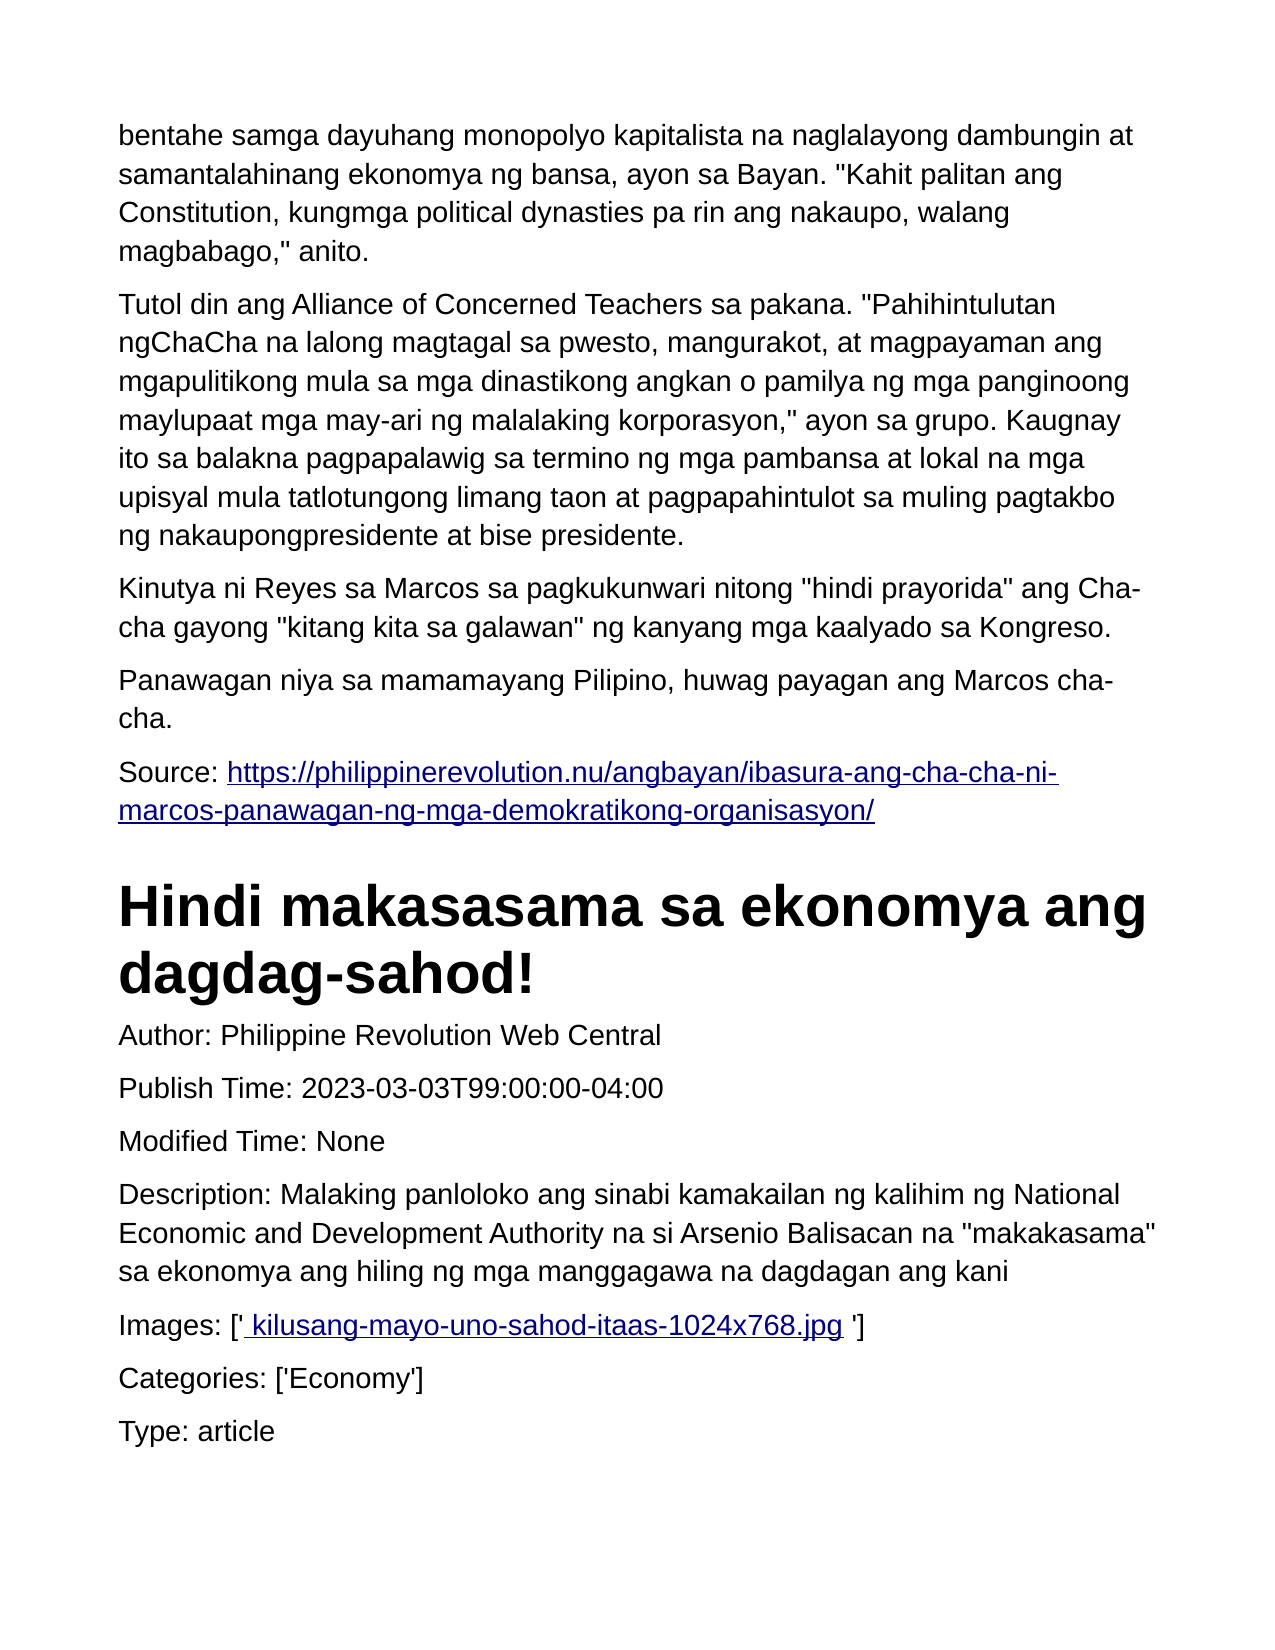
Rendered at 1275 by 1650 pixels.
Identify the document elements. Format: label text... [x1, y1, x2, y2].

text Images: [' kilusang-mayo-uno-sahod-itaas-1024x768.jpg '] [118, 1307, 1157, 1341]
text Description: Malaking panloloko ang sinabi kamakailan ng kalihim ng National Economic and Development Authority na si Arsenio Balisacan na "makakasama" sa ekonomya ang hiling ng mga manggagawa na dagdagan ang kani [118, 1177, 1157, 1288]
subtitle Hindi makasasama sa ekonomya ang dagdag-sahod! [118, 871, 1157, 1005]
text Modified Time: None [118, 1124, 1157, 1158]
text Panawagan niya sa mamamayang Pilipino, huwag payagan ang Marcos cha-cha. [118, 663, 1157, 735]
text bentahe samga dayuhang monopolyo kapitalista na naglalayong dambungin at samantalahinang ekonomya ng bansa, ayon sa Bayan. "Kahit palitan ang Constitution, kungmga political dynasties pa rin ang nakaupo, walang magbabago," anito. [118, 118, 1157, 267]
text Type: article [118, 1414, 1157, 1447]
text Tutol din ang Alliance of Concerned Teachers sa pakana. "Pahihintulutan ngChaCha na lalong magtagal sa pwesto, mangurakot, at magpayaman ang mgapulitikong mula sa mga dinastikong angkan o pamilya ng mga panginoong maylupaat mga may-ari ng malalaking korporasyon," ayon sa grupo. Kaugnay ito sa balakna pagpapalawig sa termino ng mga pambansa at lokal na mga upisyal mula tatlotungong limang taon at pagpapahintulot sa muling pagtakbo ng nakaupongpresidente at bise presidente. [118, 287, 1157, 552]
text Kinutya ni Reyes sa Marcos sa pagkukunwari nitong "hindi prayorida" ang Cha-cha gayong "kitang kita sa galawan" ng kanyang mga kaalyado sa Kongreso. [118, 571, 1157, 643]
text Categories: ['Economy'] [118, 1361, 1157, 1394]
text Author: Philippine Revolution Web Central [118, 1018, 1157, 1051]
text Source: https://philippinerevolution.nu/angbayan/ibasura-ang-cha-cha-ni-marcos-panawagan-ng-mga-demokratikong-organisasyon/ [118, 754, 1157, 827]
text Publish Time: 2023-03-03T99:00:00-04:00 [118, 1071, 1157, 1104]
